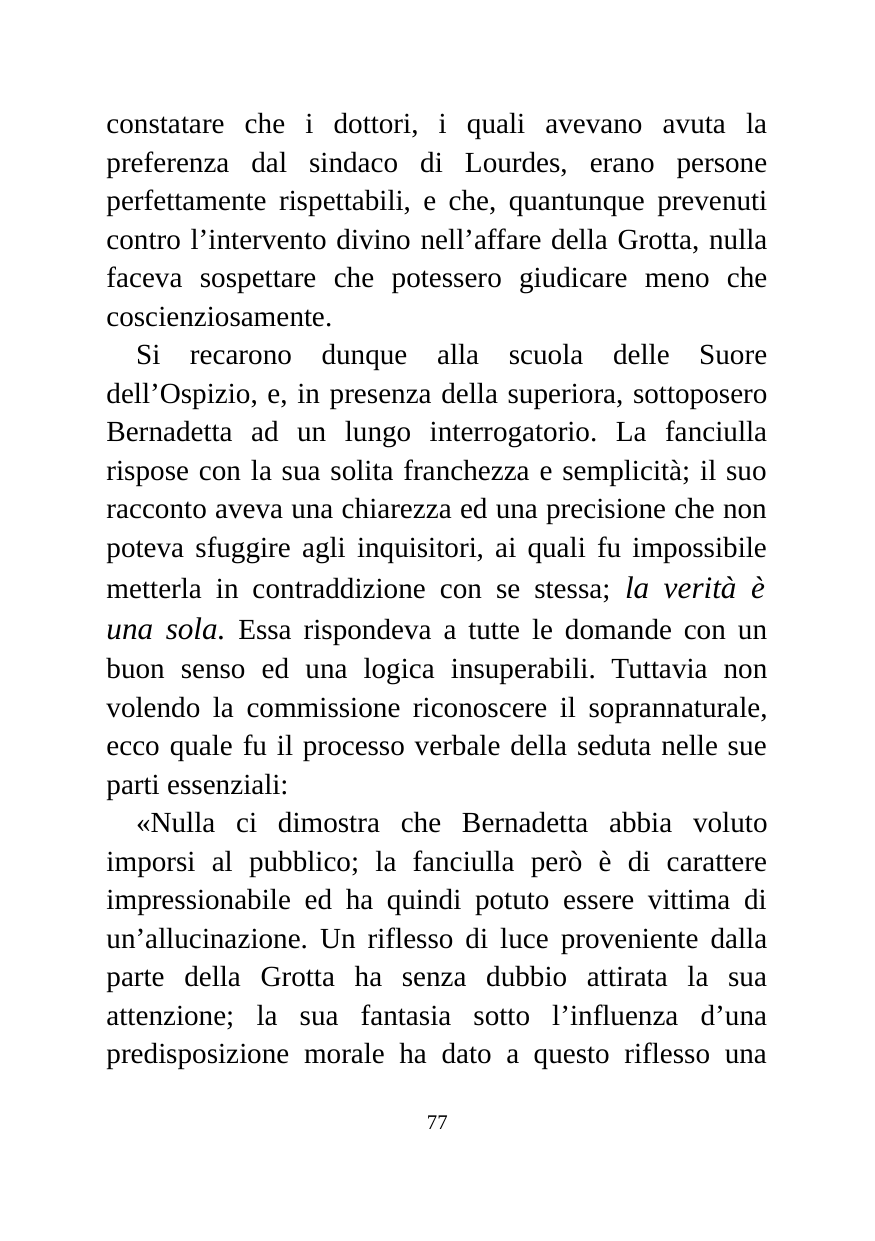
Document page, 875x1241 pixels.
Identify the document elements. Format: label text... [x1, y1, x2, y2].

text Si recarono dunque alla scuola delle Suore dell’Ospizio, e, in presenza della superiora, sottoposero Bernadetta ad un lungo interrogatorio. La fanciulla rispose con la sua solita franchezza e semplicità; il suo racconto aveva una chiarezza ed una precisione che non poteva sfuggire agli inquisitori, ai quali fu impossibile metterla in contraddizione con se stessa; la verità è una sola. Essa rispondeva a tutte le domande con un buon senso ed una logica insuperabili. Tuttavia non volendo la commissione riconoscere il soprannaturale, ecco quale fu il processo verbale della seduta nelle sue parti essenziali: [106, 337, 768, 800]
text constatare che i dottori, i quali avevano avuta la preferenza dal sindaco di Lourdes, erano persone perfettamente rispettabili, e che, quantunque prevenuti contro l’intervento divino nell’affare della Grotta, nulla faceva sospettare che potessero giudicare meno che coscienziosamente. [106, 106, 768, 332]
text «Nulla ci dimostra che Bernadetta abbia voluto imporsi al pubblico; la fanciulla però è di carattere impressionabile ed ha quindi potuto essere vittima di un’allucinazione. Un riflesso di luce proveniente dalla parte della Grotta ha senza dubbio attirata la sua attenzione; la sua fantasia sotto l’influenza d’una predisposizione morale ha dato a questo riflesso una [106, 805, 768, 1070]
